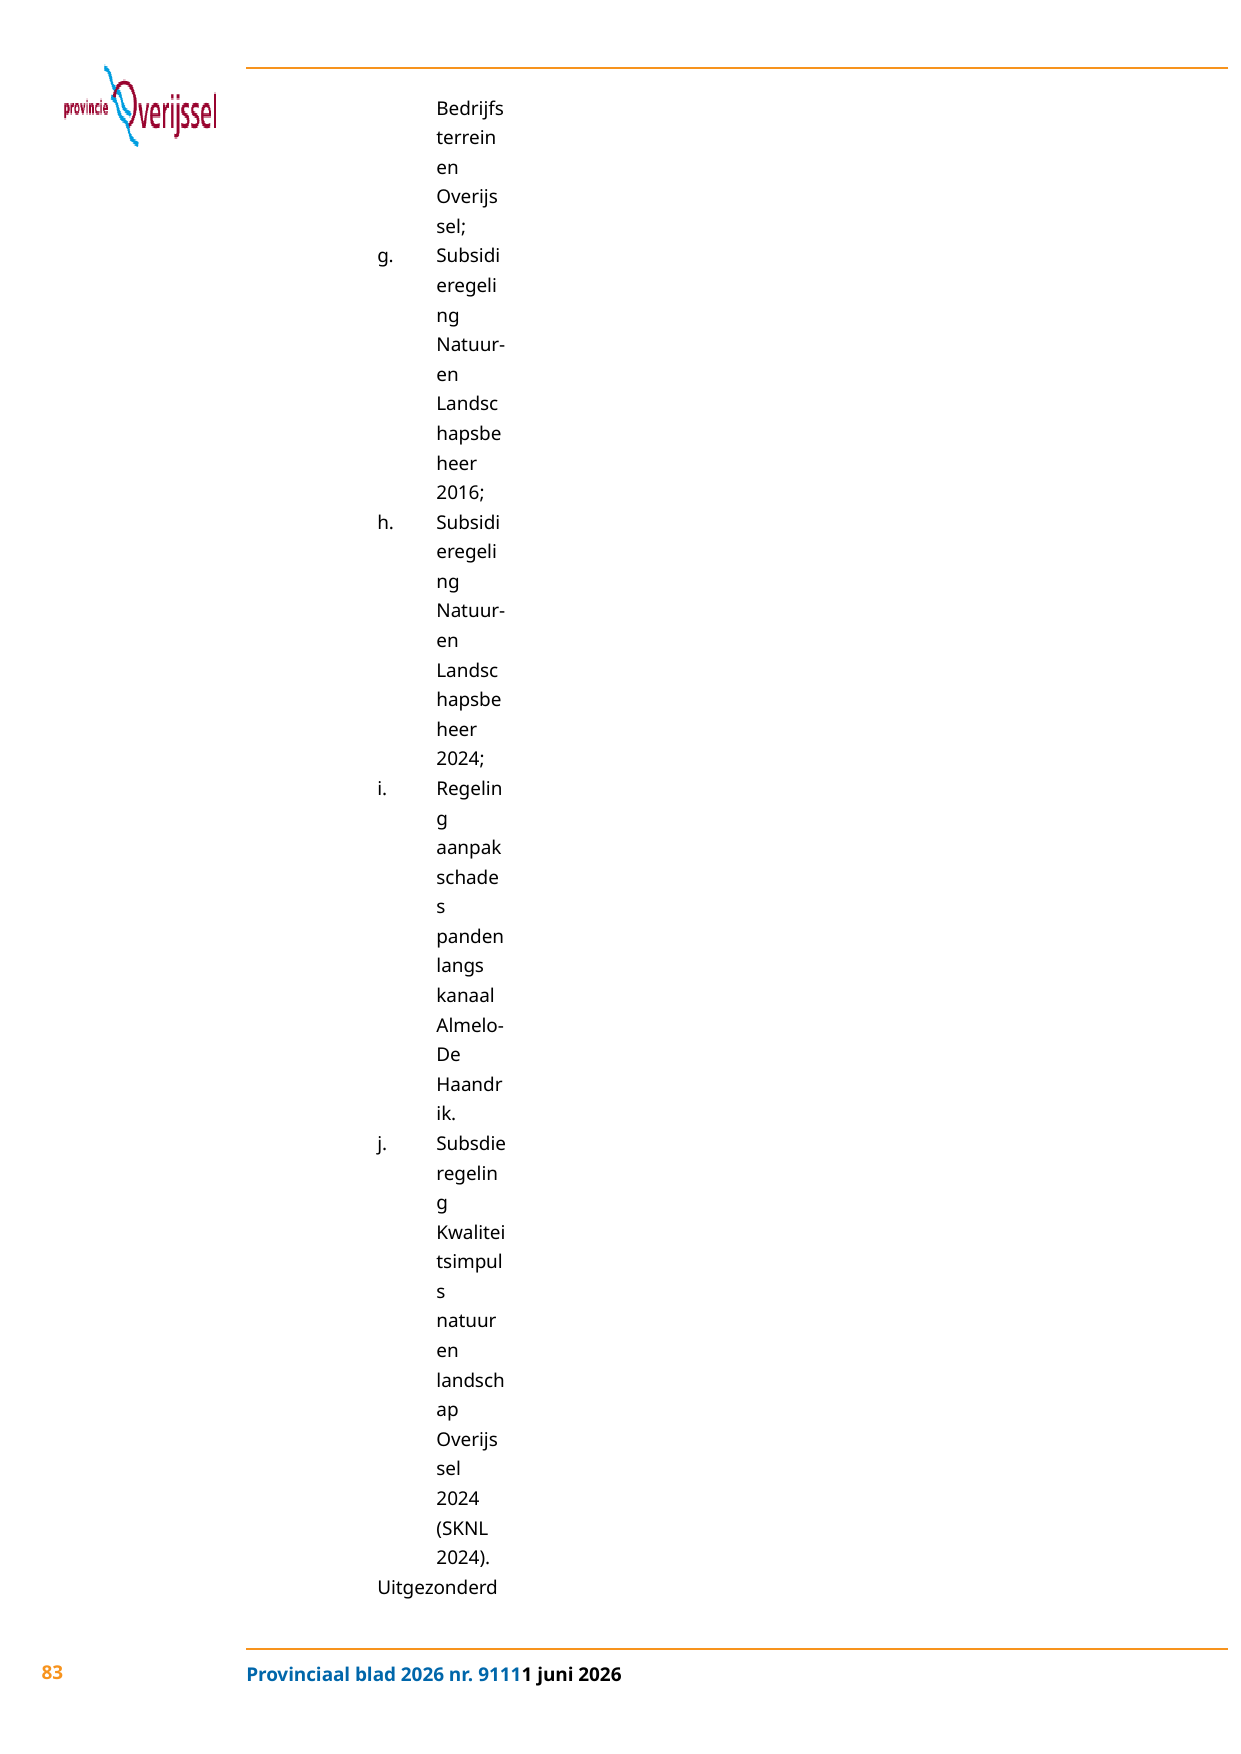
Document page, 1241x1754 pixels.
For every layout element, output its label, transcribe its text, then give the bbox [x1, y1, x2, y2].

table_cell [894, 95, 1022, 1600]
table_cell [506, 95, 635, 1600]
table_cell [248, 95, 377, 1600]
table_cell Bedrijfsterreinen Overijssel; Subsidieregeling Natuur- en Landschapsbeheer 2016; Subsidieregeling Natuur- en Landschapsbeheer 2024; Regeling aanpak schades panden langs kanaal Almelo- De Haandrik. Subsdieregeling Kwaliteitsimpuls natuur en landschap Overijssel 2024 (SKNL 2024). Uitgezonderd [377, 95, 506, 1600]
picture [41, 47, 231, 172]
table_cell [1023, 95, 1152, 1600]
table_cell [635, 95, 764, 1600]
table_cell [764, 95, 893, 1600]
